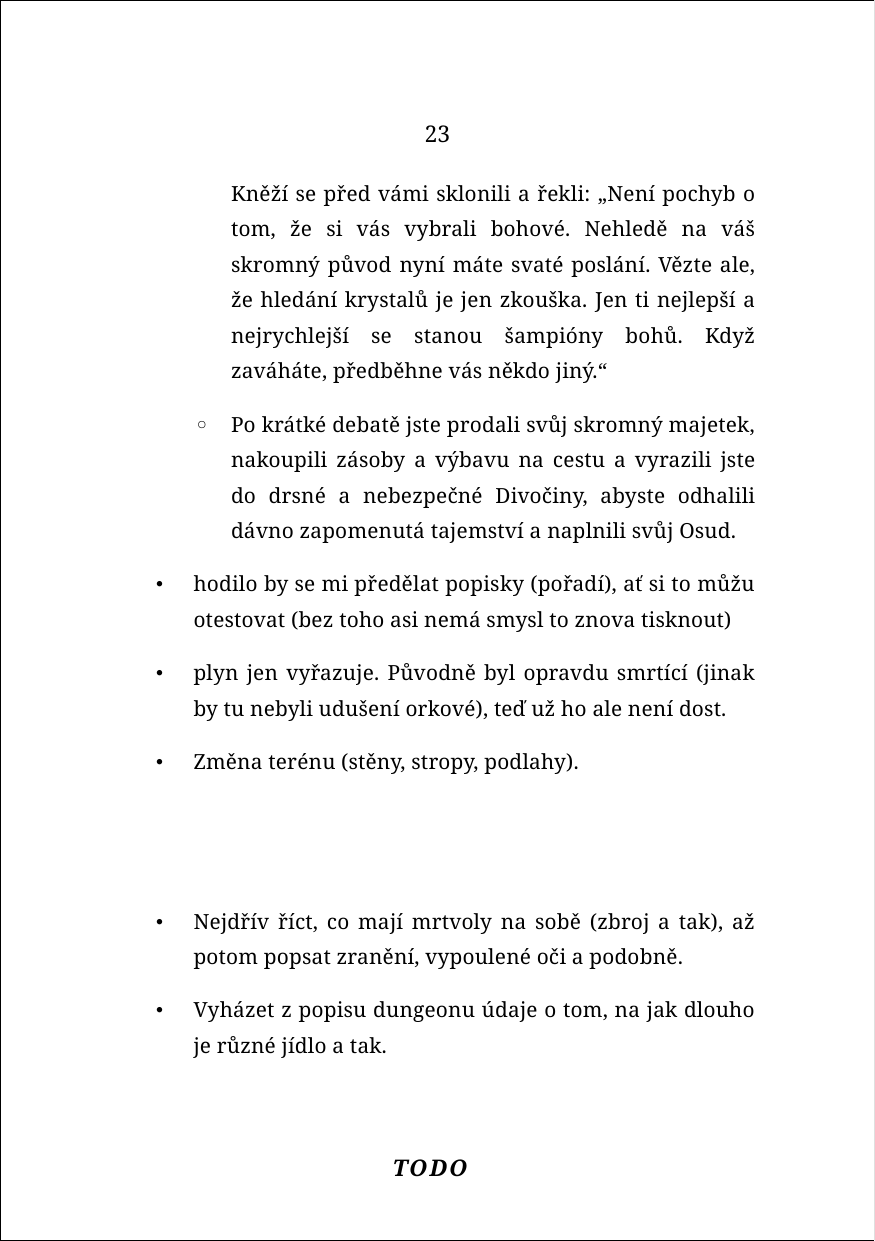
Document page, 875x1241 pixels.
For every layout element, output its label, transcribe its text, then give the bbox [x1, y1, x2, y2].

list Nejdřív říct, co mají mrtvoly na sobě (zbroj a tak), až potom popsat zranění, vypoulené oči a podobně. [156, 907, 756, 971]
list Změna terénu (stěny, stropy, podlahy). [156, 747, 756, 776]
list Po krátké debatě jste prodali svůj skromný majetek, nakoupili zásoby a výbavu na cestu a vyrazili jste do drsné a nebezpečné Divočiny, abyste odhalili dávno zapomenutá tajemství a naplnili svůj Osud. [193, 410, 756, 545]
list hodilo by se mi předělat popisky (pořadí), ať si to můžu otestovat (bez toho asi nemá smysl to znova tisknout) [156, 569, 756, 633]
list Vyházet z popisu dungeonu údaje o tom, na jak dlouho je různé jídlo a tak. [156, 996, 756, 1059]
list Kněží se před vámi sklonili a řekli: „Není pochyb o tom, že si vás vybrali bohové. Nehledě na váš skromný původ nyní máte svaté poslání. Vězte ale, že hledání krystalů je jen zkouška. Jen ti nejlepší a nejrychlejší se stanou šampióny bohů. Když zaváháte, předběhne vás někdo jiný.“ [193, 179, 756, 385]
list plyn jen vyřazuje. Původně byl opravdu smrtící (jinak by tu nebyli udušení orkové), teď už ho ale není dost. [156, 658, 756, 722]
